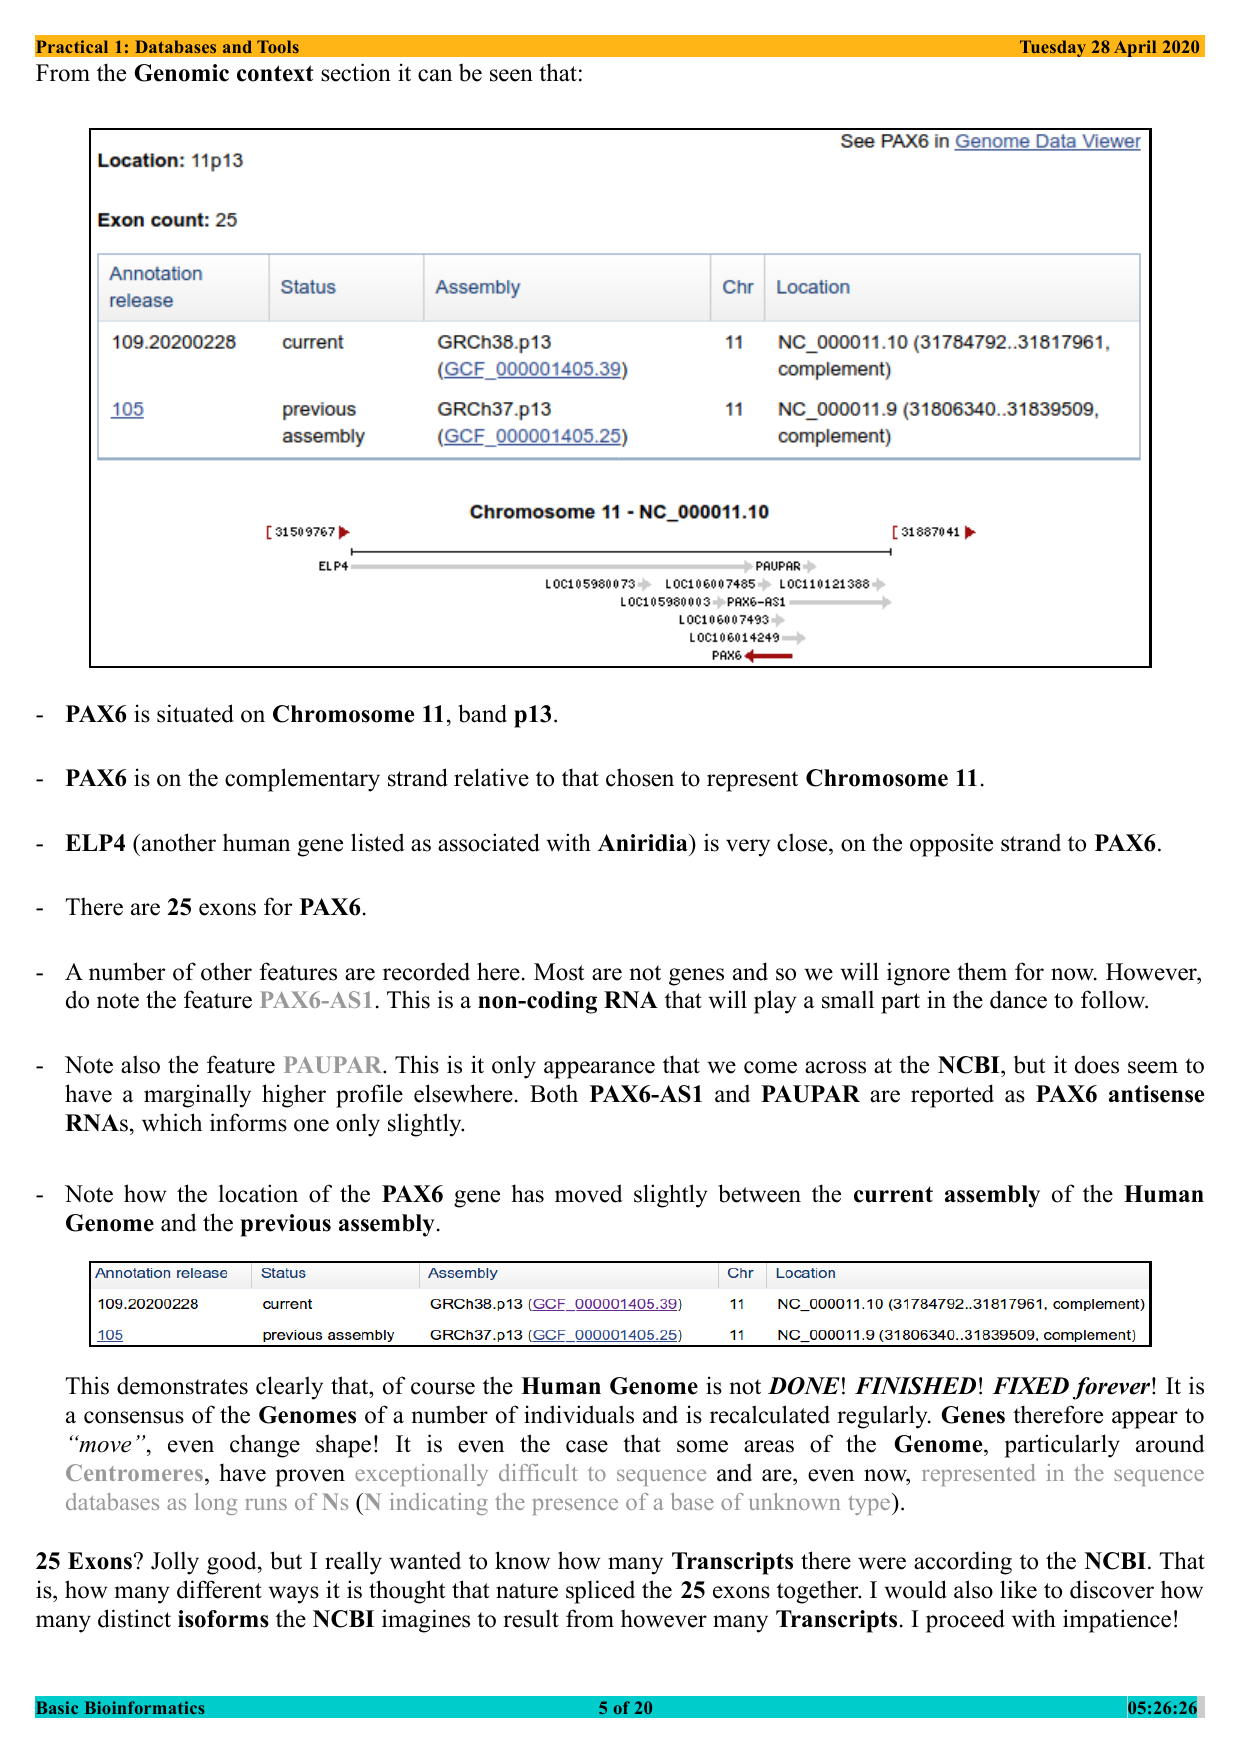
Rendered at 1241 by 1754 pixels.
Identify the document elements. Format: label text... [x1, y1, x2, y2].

text 25 Exons? Jolly good, but I really wanted to know how many Transcripts there were according to the NCBI. That is, how many different ways it is thought that nature spliced the 25 exons together. I would also like to discover how many distinct isoforms the NCBI imagines to result from however many Transcripts. I proceed with impatience! [35, 1546, 1205, 1633]
text This demonstrates clearly that, of course the Human Genome is not DONE! FINISHED! FIXED forever! It is a consensus of the Genomes of a number of individuals and is recalculated regularly. Genes therefore appear to “move”, even change shape! It is even the case that some areas of the Genome, particularly around Centromeres, have proven exceptionally difficult to sequence and are, even now, represented in the sequence databases as long runs of Ns (N indicating the presence of a base of unknown type). [35, 1262, 1205, 1516]
text - ELP4 (another human gene listed as associated with Aniridia) is very close, on the opposite strand to PAX6. [35, 827, 1205, 856]
text From the Genomic context section it can be seen that: [35, 57, 1205, 87]
picture [91, 130, 1149, 666]
text - Note how the location of the PAX6 gene has moved slightly between the current assembly of the Human Genome and the previous assembly. [35, 1178, 1205, 1237]
text - There are 25 exons for PAX6. [35, 892, 1205, 921]
text - PAX6 is on the complementary strand relative to that chosen to represent Chromosome 11. [35, 763, 1205, 792]
text - A number of other features are recorded here. Most are not genes and so we will ignore them for now. However, do note the feature PAX6-AS1. This is a non-coding RNA that will play a small part in the dance to follow. [35, 956, 1205, 1014]
text - Note also the feature PAUPAR. This is it only appearance that we come across at the NCBI, but it does seem to have a marginally higher profile elsewhere. Both PAX6-AS1 and PAUPAR are reported as PAX6 antisense RNAs, which informs one only slightly. [35, 1050, 1205, 1137]
text - PAX6 is situated on Chromosome 11, band p13. [35, 698, 1205, 727]
picture [91, 1263, 1149, 1345]
